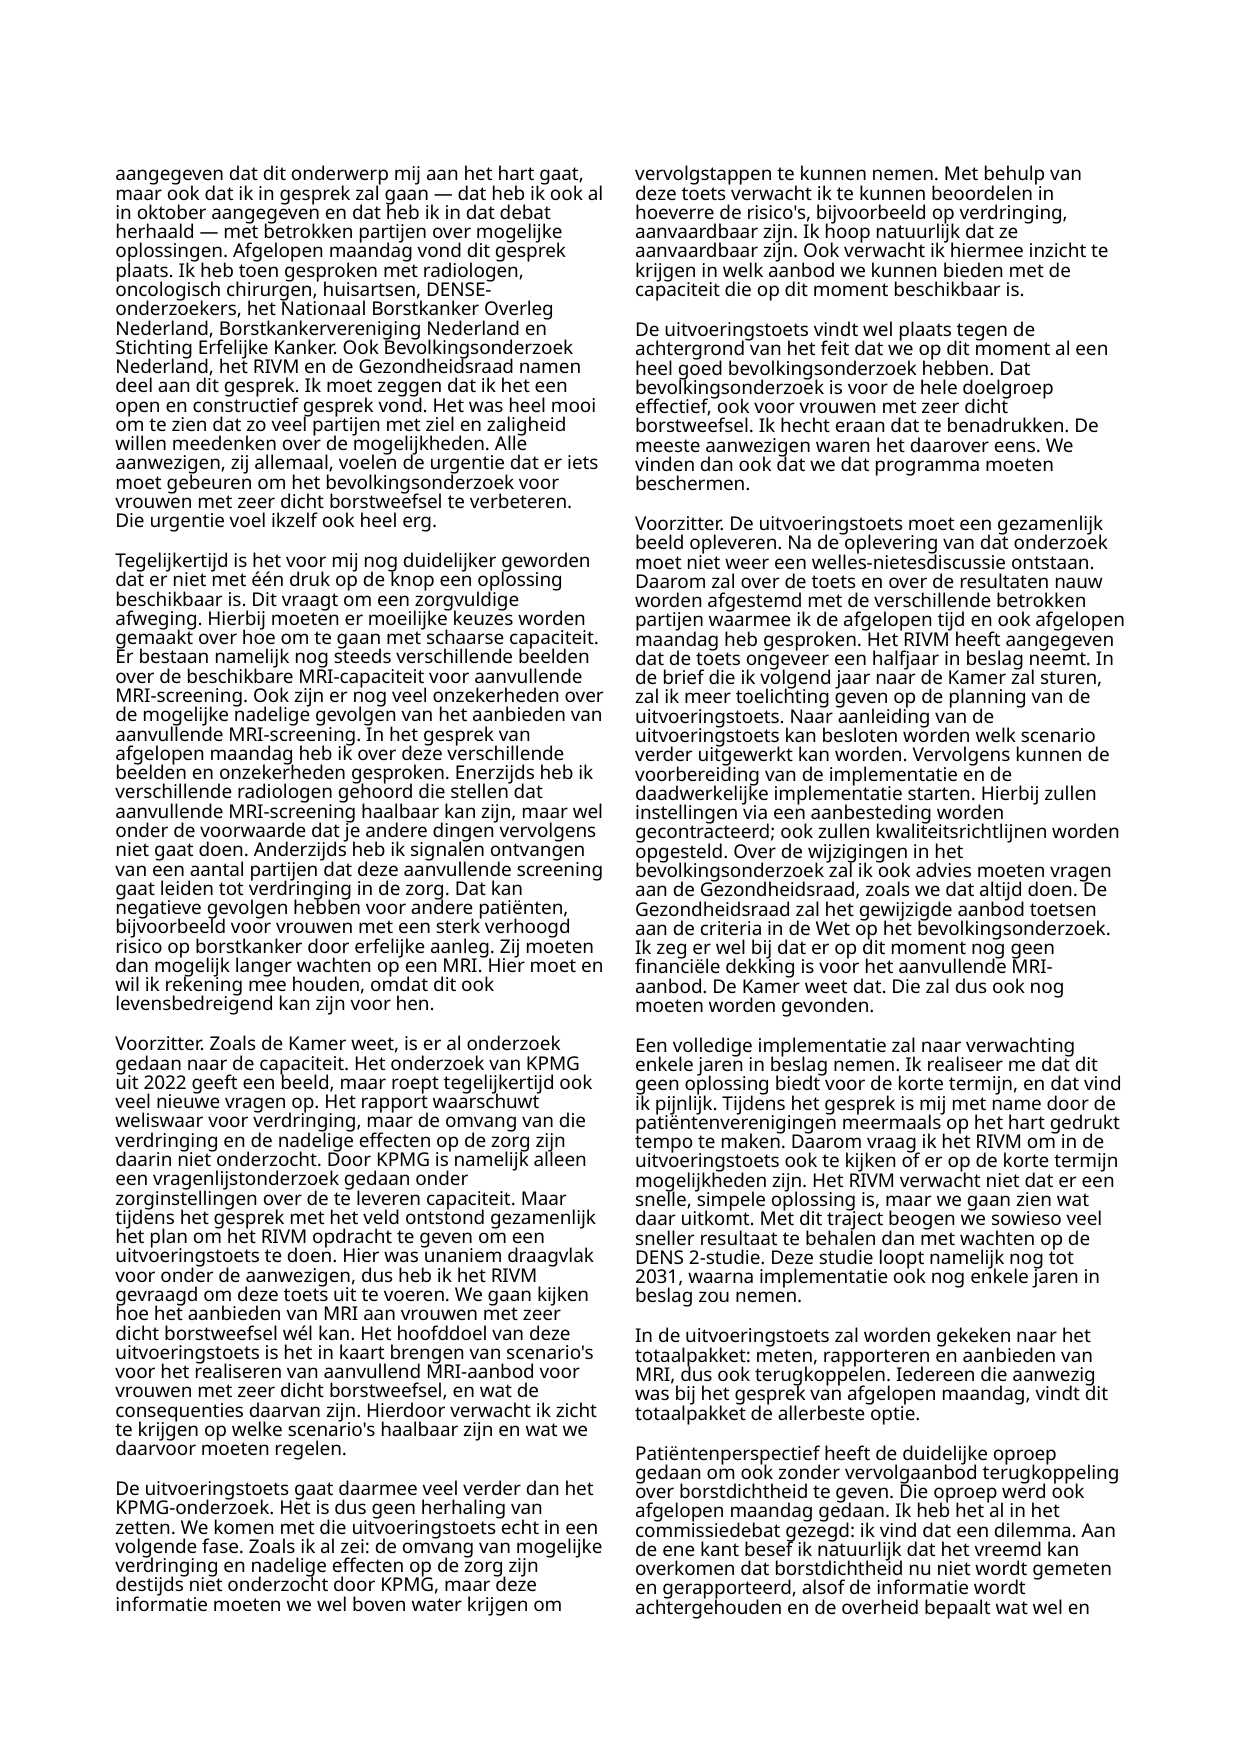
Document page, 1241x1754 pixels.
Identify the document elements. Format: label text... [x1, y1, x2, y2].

text aangegeven dat dit onderwerp mij aan het hart gaat, maar ook dat ik in gesprek zal gaan — dat heb ik ook al in oktober aangegeven en dat heb ik in dat debat herhaald — met betrokken partijen over mogelijke oplossingen. Afgelopen maandag vond dit gesprek plaats. Ik heb toen gesproken met radiologen, oncologisch chirurgen, huisartsen, DENSE-onderzoekers, het Nationaal Borstkanker Overleg Nederland, Borstkankervereniging Nederland en Stichting Erfelijke Kanker. Ook Bevolkingsonderzoek Nederland, het RIVM en de Gezondheidsraad namen deel aan dit gesprek. Ik moet zeggen dat ik het een open en constructief gesprek vond. Het was heel mooi om te zien dat zo veel partijen met ziel en zaligheid willen meedenken over de mogelijkheden. Alle aanwezigen, zij allemaal, voelen de urgentie dat er iets moet gebeuren om het bevolkingsonderzoek voor vrouwen met zeer dicht borstweefsel te verbeteren. Die urgentie voel ikzelf ook heel erg. [115, 165, 605, 531]
text Voorzitter. Zoals de Kamer weet, is er al onderzoek gedaan naar de capaciteit. Het onderzoek van KPMG uit 2022 geeft een beeld, maar roept tegelijkertijd ook veel nieuwe vragen op. Het rapport waarschuwt weliswaar voor verdringing, maar de omvang van die verdringing en de nadelige effecten op de zorg zijn daarin niet onderzocht. Door KPMG is namelijk alleen een vragenlijstonderzoek gedaan onder zorginstellingen over de te leveren capaciteit. Maar tijdens het gesprek met het veld ontstond gezamenlijk het plan om het RIVM opdracht te geven om een uitvoeringstoets te doen. Hier was unaniem draagvlak voor onder de aanwezigen, dus heb ik het RIVM gevraagd om deze toets uit te voeren. We gaan kijken hoe het aanbieden van MRI aan vrouwen met zeer dicht borstweefsel wél kan. Het hoofddoel van deze uitvoeringstoets is het in kaart brengen van scenario's voor het realiseren van aanvullend MRI-aanbod voor vrouwen met zeer dicht borstweefsel, en wat de consequenties daarvan zijn. Hierdoor verwacht ik zicht te krijgen op welke scenario's haalbaar zijn en wat we daarvoor moeten regelen. [115, 1035, 605, 1459]
text Patiëntenperspectief heeft de duidelijke oproep gedaan om ook zonder vervolgaanbod terugkoppeling over borstdichtheid te geven. Die oproep werd ook afgelopen maandag gedaan. Ik heb het al in het commissiedebat gezegd: ik vind dat een dilemma. Aan de ene kant besef ik natuurlijk dat het vreemd kan overkomen dat borstdichtheid nu niet wordt gemeten en gerapporteerd, alsof de informatie wordt achtergehouden en de overheid bepaalt wat wel en [635, 1444, 1125, 1618]
text Tegelijkertijd is het voor mij nog duidelijker geworden dat er niet met één druk op de knop een oplossing beschikbaar is. Dit vraagt om een zorgvuldige afweging. Hierbij moeten er moeilijke keuzes worden gemaakt over hoe om te gaan met schaarse capaciteit. Er bestaan namelijk nog steeds verschillende beelden over de beschikbare MRI-capaciteit voor aanvullende MRI-screening. Ook zijn er nog veel onzekerheden over de mogelijke nadelige gevolgen van het aanbieden van aanvullende MRI-screening. In het gesprek van afgelopen maandag heb ik over deze verschillende beelden en onzekerheden gesproken. Enerzijds heb ik verschillende radiologen gehoord die stellen dat aanvullende MRI-screening haalbaar kan zijn, maar wel onder de voorwaarde dat je andere dingen vervolgens niet gaat doen. Anderzijds heb ik signalen ontvangen van een aantal partijen dat deze aanvullende screening gaat leiden tot verdringing in de zorg. Dat kan negatieve gevolgen hebben voor andere patiënten, bijvoorbeeld voor vrouwen met een sterk verhoogd risico op borstkanker door erfelijke aanleg. Zij moeten dan mogelijk langer wachten op een MRI. Hier moet en wil ik rekening mee houden, omdat dit ook levensbedreigend kan zijn voor hen. [115, 552, 605, 1015]
text De uitvoeringstoets gaat daarmee veel verder dan het KPMG-onderzoek. Het is dus geen herhaling van zetten. We komen met die uitvoeringstoets echt in een volgende fase. Zoals ik al zei: de omvang van mogelijke verdringing en nadelige effecten op de zorg zijn destijds niet onderzocht door KPMG, maar deze informatie moeten we wel boven water krijgen om [115, 1480, 605, 1615]
text De uitvoeringstoets vindt wel plaats tegen de achtergrond van het feit dat we op dit moment al een heel goed bevolkingsonderzoek hebben. Dat bevolkingsonderzoek is voor de hele doelgroep effectief, ook voor vrouwen met zeer dicht borstweefsel. Ik hecht eraan dat te benadrukken. De meeste aanwezigen waren het daarover eens. We vinden dan ook dat we dat programma moeten beschermen. [635, 321, 1125, 494]
text vervolgstappen te kunnen nemen. Met behulp van deze toets verwacht ik te kunnen beoordelen in hoeverre de risico's, bijvoorbeeld op verdringing, aanvaardbaar zijn. Ik hoop natuurlijk dat ze aanvaardbaar zijn. Ook verwacht ik hiermee inzicht te krijgen in welk aanbod we kunnen bieden met de capaciteit die op dit moment beschikbaar is. [635, 165, 1125, 300]
text In de uitvoeringstoets zal worden gekeken naar het totaalpakket: meten, rapporteren en aanbieden van MRI, dus ook terugkoppelen. Iedereen die aanwezig was bij het gesprek van afgelopen maandag, vindt dit totaalpakket de allerbeste optie. [635, 1327, 1125, 1424]
text Voorzitter. De uitvoeringstoets moet een gezamenlijk beeld opleveren. Na de oplevering van dat onderzoek moet niet weer een welles-nietesdiscussie ontstaan. Daarom zal over de toets en over de resultaten nauw worden afgestemd met de verschillende betrokken partijen waarmee ik de afgelopen tijd en ook afgelopen maandag heb gesproken. Het RIVM heeft aangegeven dat de toets ongeveer een halfjaar in beslag neemt. In de brief die ik volgend jaar naar de Kamer zal sturen, zal ik meer toelichting geven op de planning van de uitvoeringstoets. Naar aanleiding van de uitvoeringstoets kan besloten worden welk scenario verder uitgewerkt kan worden. Vervolgens kunnen de voorbereiding van de implementatie en de daadwerkelijke implementatie starten. Hierbij zullen instellingen via een aanbesteding worden gecontracteerd; ook zullen kwaliteitsrichtlijnen worden opgesteld. Over de wijzigingen in het bevolkingsonderzoek zal ik ook advies moeten vragen aan de Gezondheidsraad, zoals we dat altijd doen. De Gezondheidsraad zal het gewijzigde aanbod toetsen aan de criteria in de Wet op het bevolkingsonderzoek. Ik zeg er wel bij dat er op dit moment nog geen financiële dekking is voor het aanvullende MRI-aanbod. De Kamer weet dat. Die zal dus ook nog moeten worden gevonden. [635, 515, 1125, 1016]
text Een volledige implementatie zal naar verwachting enkele jaren in beslag nemen. Ik realiseer me dat dit geen oplossing biedt voor de korte termijn, en dat vind ik pijnlijk. Tijdens het gesprek is mij met name door de patiëntenverenigingen meermaals op het hart gedrukt tempo te maken. Daarom vraag ik het RIVM om in de uitvoeringstoets ook te kijken of er op de korte termijn mogelijkheden zijn. Het RIVM verwacht niet dat er een snelle, simpele oplossing is, maar we gaan zien wat daar uitkomt. Met dit traject beogen we sowieso veel sneller resultaat te behalen dan met wachten op de DENS 2-studie. Deze studie loopt namelijk nog tot 2031, waarna implementatie ook nog enkele jaren in beslag zou nemen. [635, 1037, 1125, 1307]
